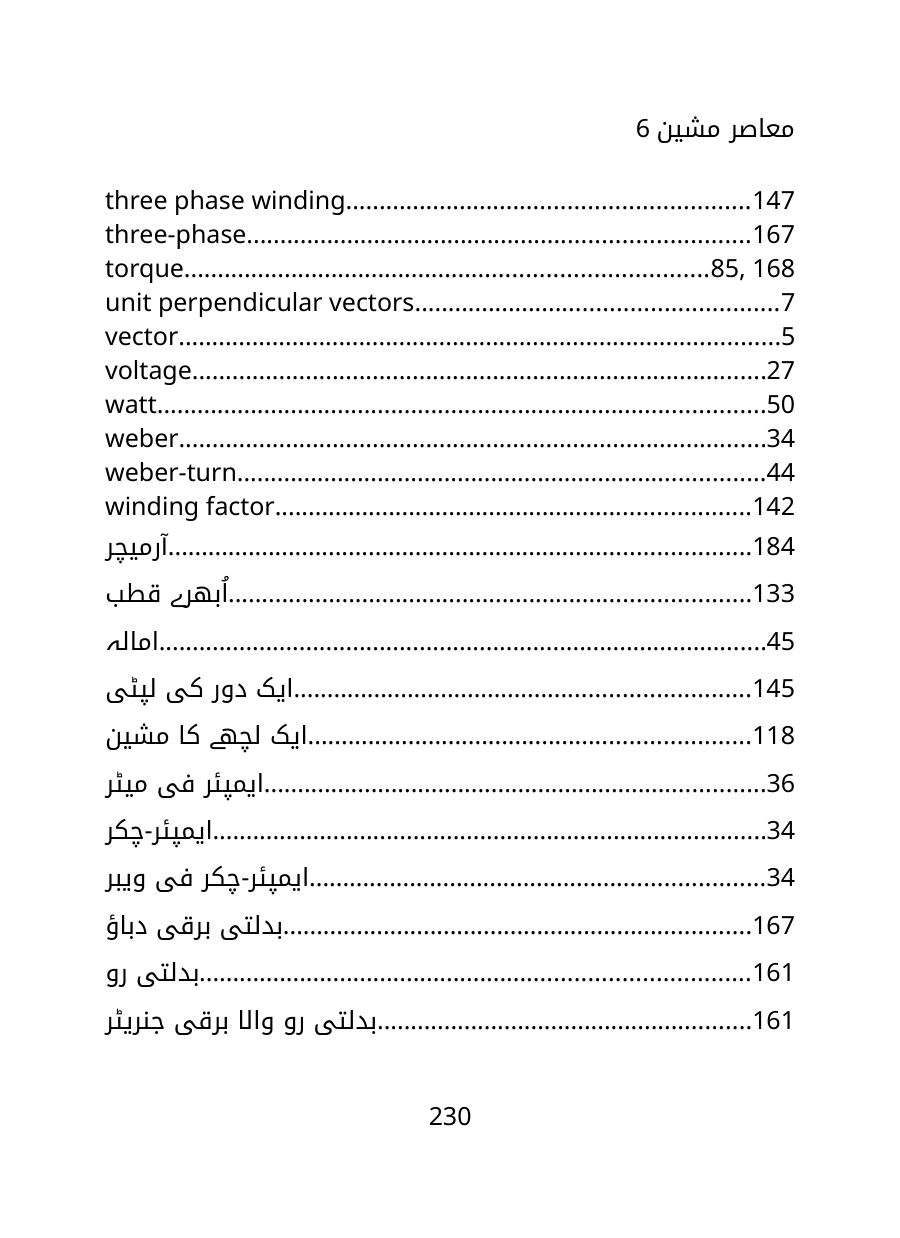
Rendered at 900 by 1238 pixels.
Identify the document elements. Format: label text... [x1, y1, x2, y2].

text امالہ 45 [105, 618, 795, 665]
text اُبھرے قطب 133 [105, 570, 795, 618]
text winding factor 142 [105, 489, 795, 523]
text ایمپئر-چکر فی ویبر 34 [105, 855, 795, 902]
text بدلتی برقی دباؤ 167 [105, 902, 795, 949]
text بدلتی رو 161 [105, 949, 795, 997]
text ایمپئر فی میٹر 36 [105, 760, 795, 807]
text ایک دور کی لپٹی 145 [105, 665, 795, 713]
text ایک لچھے کا مشین 118 [105, 713, 795, 760]
text three-phase 167 [105, 216, 795, 251]
text weber-turn 44 [105, 455, 795, 489]
text voltage 27 [105, 353, 795, 387]
text unit perpendicular vectors 7 [105, 284, 795, 319]
text three phase winding 147 [105, 182, 795, 216]
text vector 5 [105, 319, 795, 353]
text weber 34 [105, 421, 795, 455]
text آرمیچر 184 [105, 523, 795, 570]
text torque 85, 168 [105, 251, 795, 284]
text بدلتی رو والا برقی جنریٹر 161 [105, 997, 795, 1044]
text ایمپئر-چکر 34 [105, 807, 795, 855]
text watt 50 [105, 387, 795, 421]
